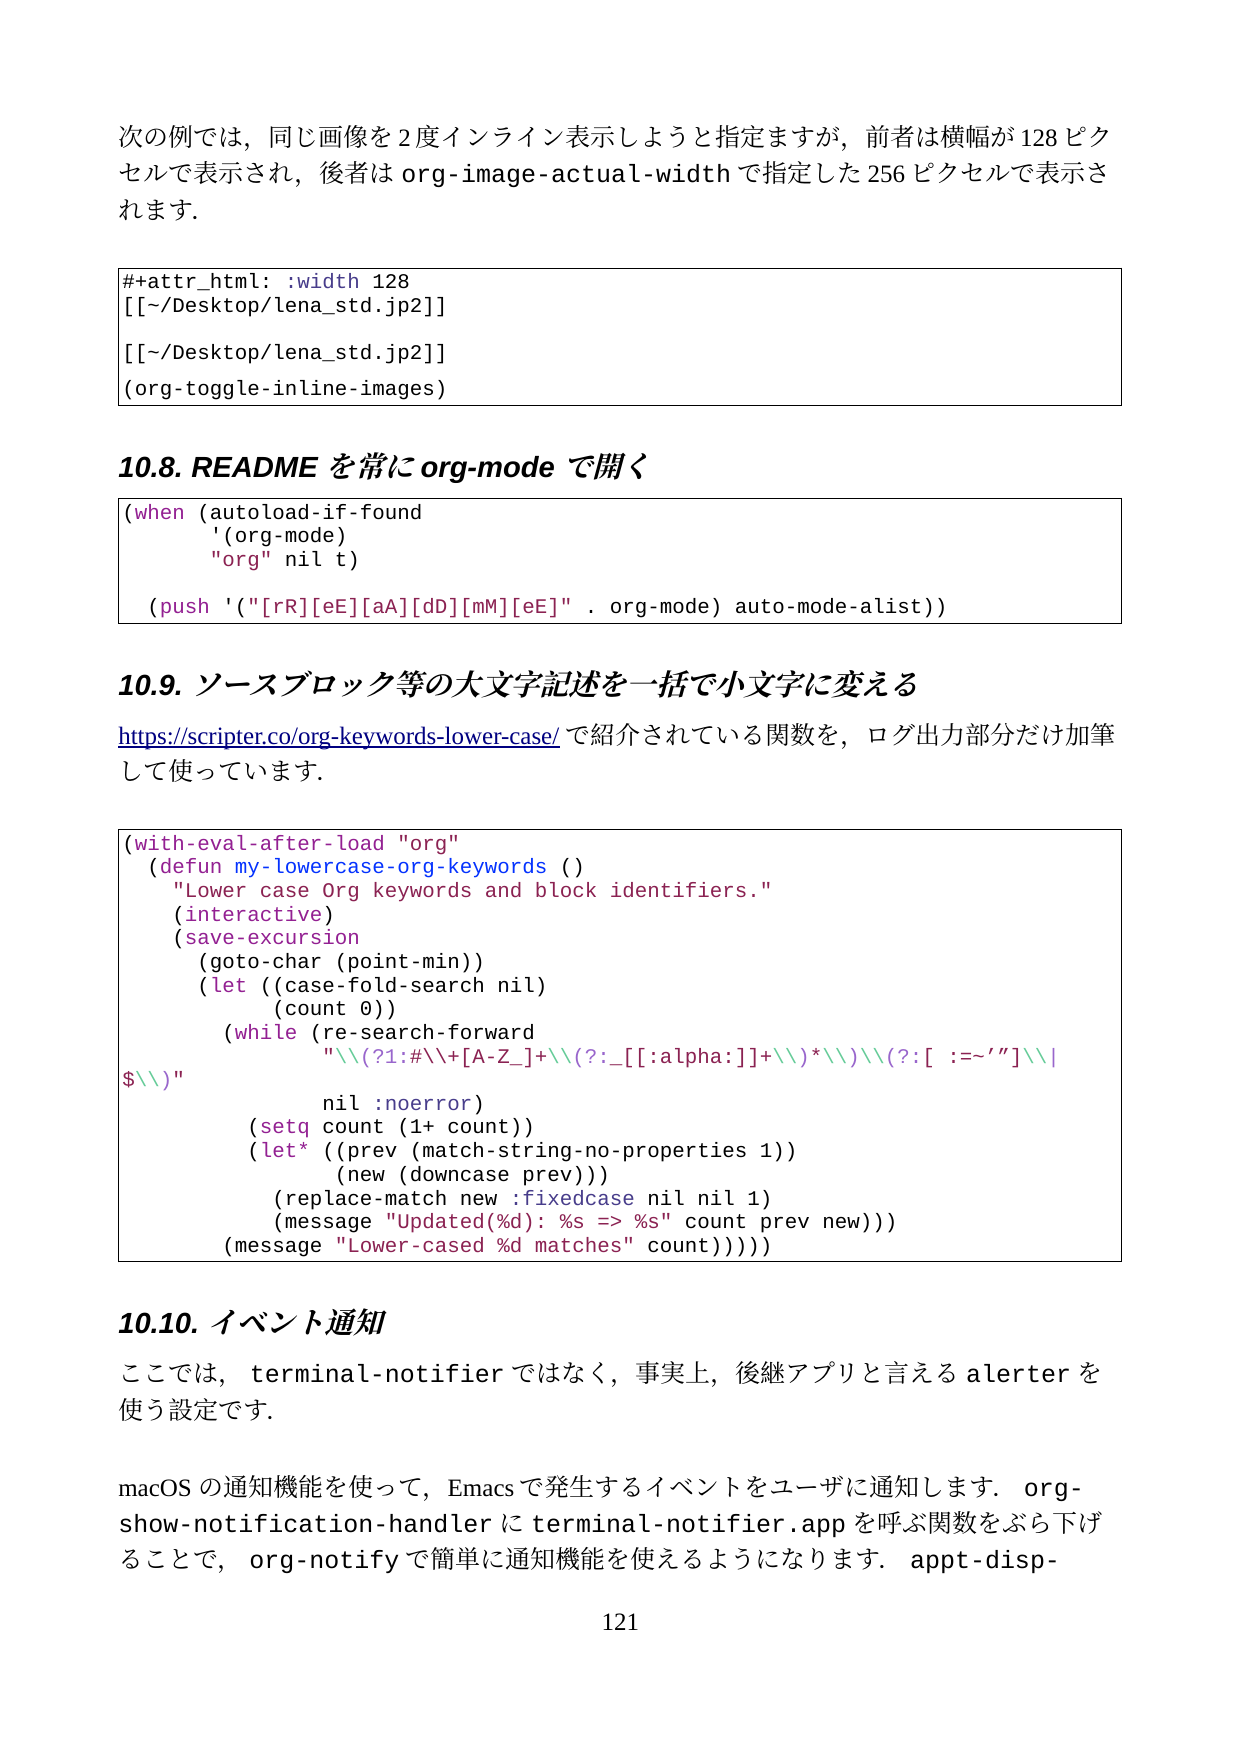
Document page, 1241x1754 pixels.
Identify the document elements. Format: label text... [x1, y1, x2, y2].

text nil :noerror) [119, 1089, 1121, 1113]
text https://scripter.co/org-keywords-lower-case/ で紹介されている関数を，ログ出力部分だけ加筆して使っています． [118, 716, 1122, 816]
text [[~/Desktop/lena_std.jp2]] [119, 338, 1121, 366]
text "Lower case Org keywords and block identifiers." [119, 876, 1121, 900]
text (push '("[rR][eE][aA][dD][mM][eE]" . org-mode) auto-mode-alist)) [119, 592, 1121, 623]
subtitle README を常に org-mode で開く [118, 443, 1122, 485]
text (when (autoload-if-found [119, 499, 1121, 521]
text "\\(?1:#\\+[A-Z_]+\\(?:_[[:alpha:]]+\\)*\\)\\(?:[ :=~’”]\\|$\\)" [119, 1042, 1121, 1089]
text '(org-mode) [119, 521, 1121, 545]
text (org-toggle-inline-images) [119, 374, 1121, 405]
text (replace-match new :fixedcase nil nil 1) [119, 1183, 1121, 1207]
text (new (downcase prev))) [119, 1160, 1121, 1183]
text "org" nil t) [119, 545, 1121, 569]
text (let* ((prev (match-string-no-properties 1)) [119, 1136, 1121, 1160]
text ここでは， terminal-notifier ではなく，事実上，後継アプリと言える alerter を使う設定です． [118, 1354, 1122, 1455]
text macOS の通知機能を使って，Emacsで発生するイベントをユーザに通知します． org-show-notification-handler に terminal-notifier.app を呼ぶ関数をぶら下げることで， org-notify で簡単に通知機能を使えるようになります． appt-disp- [118, 1468, 1122, 1576]
text (count 0)) [119, 994, 1121, 1018]
text #+attr_html: :width 128 [119, 269, 1121, 291]
text (save-excursion [119, 923, 1121, 947]
text (defun my-lowercase-org-keywords () [119, 852, 1121, 876]
text (while (re-search-forward [119, 1018, 1121, 1042]
text (interactive) [119, 900, 1121, 923]
text [[~/Desktop/lena_std.jp2]] [119, 291, 1121, 315]
text (message "Updated(%d): %s => %s" count prev new))) [119, 1207, 1121, 1231]
text 次の例では，同じ画像を2度インライン表示しようと指定ますが，前者は横幅が128ピクセルで表示され，後者は org-image-actual-width で指定した256ピクセルで表示されます． [118, 118, 1122, 255]
text (let ((case-fold-search nil) [119, 971, 1121, 994]
subtitle イベント通知 [118, 1300, 1122, 1342]
text (message "Lower-cased %d matches" count))))) [119, 1231, 1121, 1261]
subtitle ソースブロック等の大文字記述を一括で小文字に変える [118, 661, 1122, 703]
text (setq count (1+ count)) [119, 1113, 1121, 1136]
text (with-eval-after-load "org" [119, 830, 1121, 852]
text (goto-char (point-min)) [119, 947, 1121, 971]
